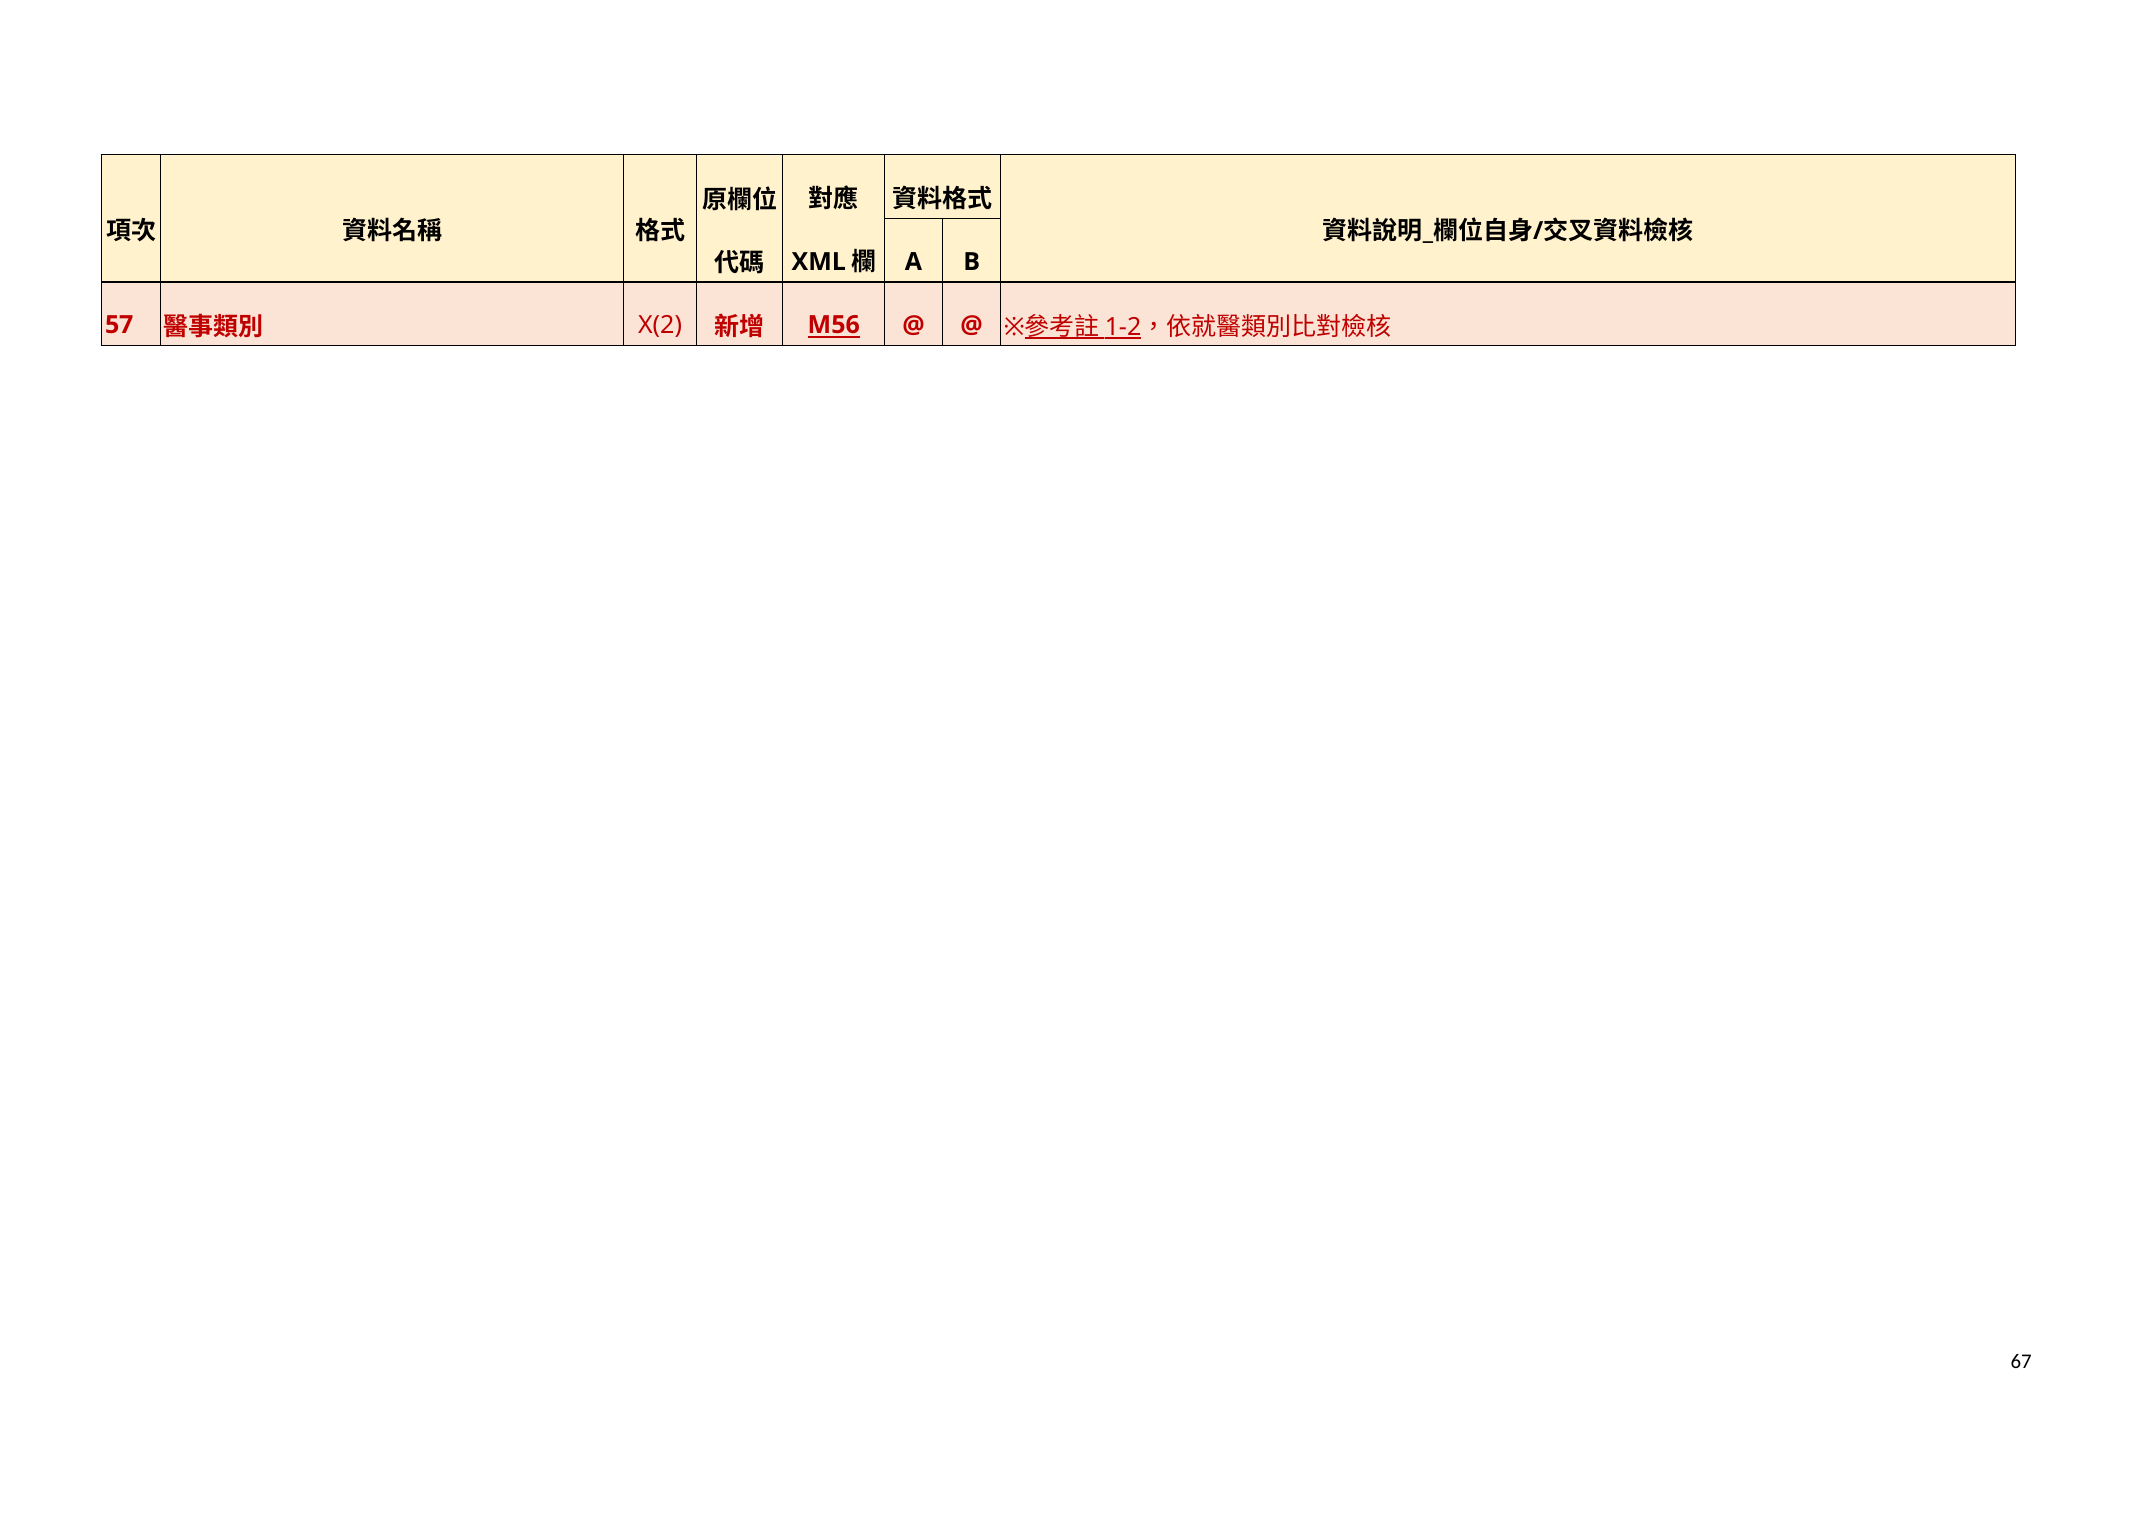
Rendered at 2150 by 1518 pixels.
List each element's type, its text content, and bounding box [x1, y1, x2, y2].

table_cell 醫事類別 [161, 283, 623, 345]
table_cell M56 [783, 283, 884, 345]
table_header 資料格式 [885, 155, 1000, 218]
table_header 資料說明_欄位自身/交叉資料檢核 [1001, 155, 2015, 281]
table_cell A [885, 219, 942, 281]
table_cell X(2) [624, 283, 696, 345]
table_cell @ [943, 283, 1000, 345]
table_header 對應XML欄位ID [783, 155, 884, 281]
table_header 格式 [624, 155, 696, 281]
table_cell @ [885, 283, 942, 345]
table_cell ※參考註1-2，依就醫類別比對檢核 [1001, 283, 2015, 345]
table_cell 57 [102, 283, 160, 345]
table_header 項次 [102, 155, 160, 281]
table_header 原欄位代碼 [697, 155, 782, 281]
table_cell B [943, 219, 1000, 281]
table_header 資料名稱 [161, 155, 623, 281]
table_cell 新增 [697, 283, 782, 345]
